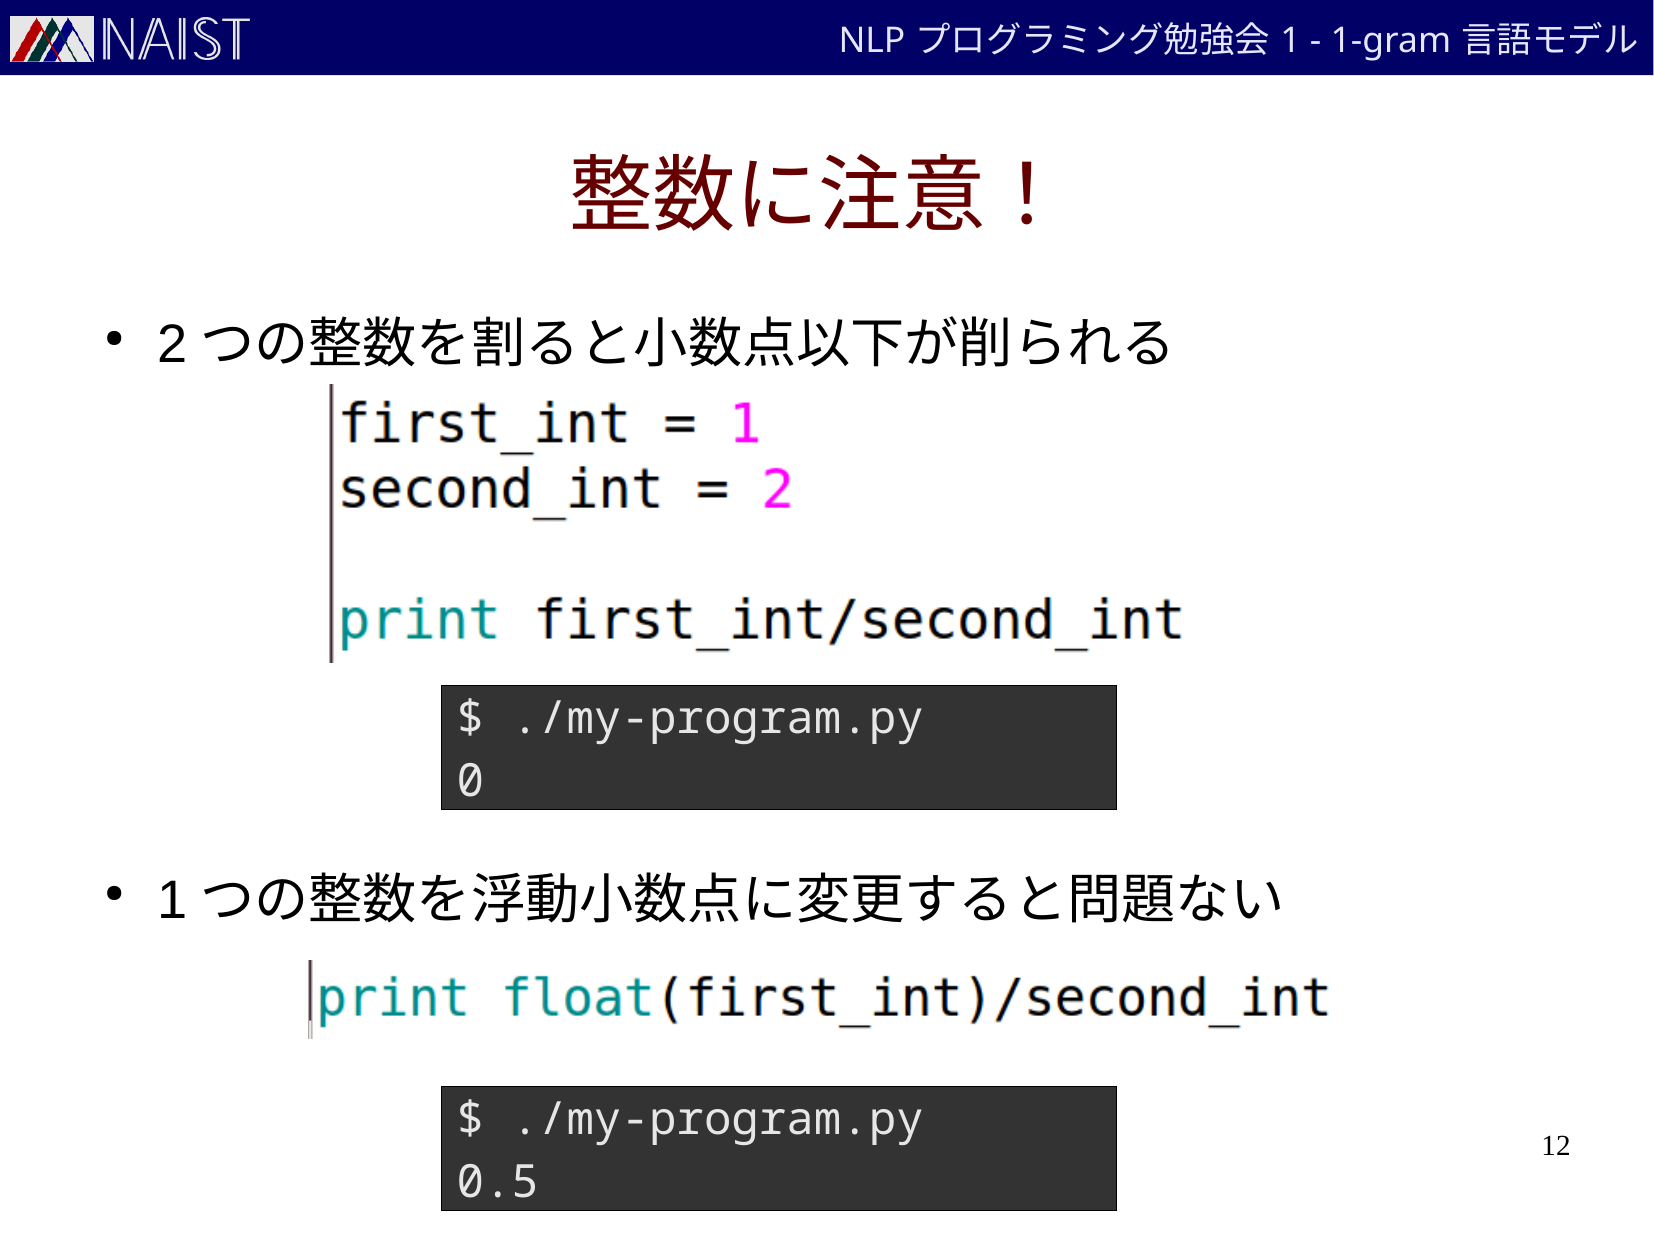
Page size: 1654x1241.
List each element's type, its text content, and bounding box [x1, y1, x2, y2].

picture [329, 384, 1201, 663]
list 2つの整数を割ると小数点以下が削られる [86, 300, 1576, 376]
text_box $ ./my-program.py 0.5 [441, 1086, 1117, 1211]
picture [308, 960, 1353, 1039]
picture [102, 17, 251, 60]
picture [10, 16, 94, 62]
list 1つの整数を浮動小数点に変更すると問題ない [86, 855, 1576, 931]
text_box $ ./my-program.py 0 [441, 685, 1117, 810]
title 整数に注意！ [75, 92, 1564, 285]
